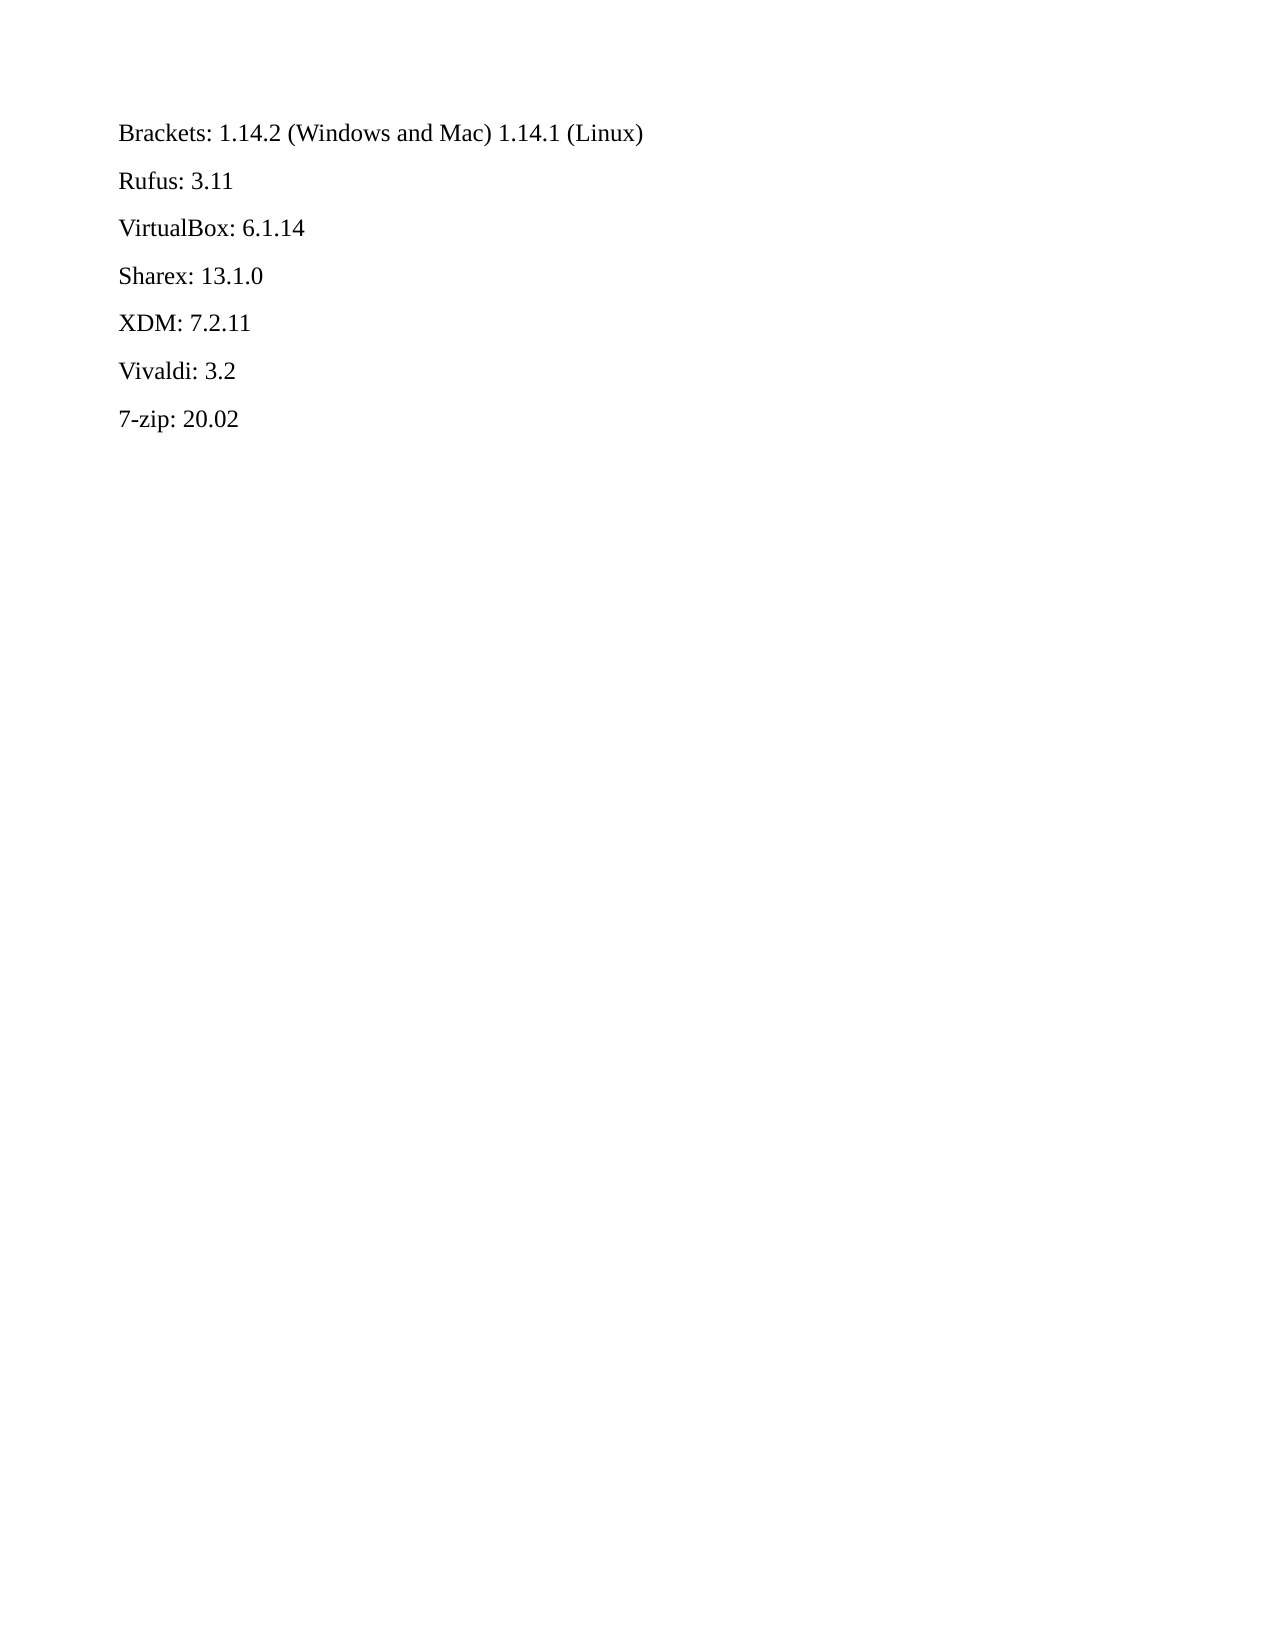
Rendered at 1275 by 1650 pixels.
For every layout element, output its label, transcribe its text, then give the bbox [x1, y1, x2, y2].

text VirtualBox: 6.1.14 [118, 213, 1157, 242]
text Sharex: 13.1.0 [118, 261, 1157, 290]
text Brackets: 1.14.2 (Windows and Mac) 1.14.1 (Linux) [118, 118, 1157, 147]
text Vivaldi: 3.2 [118, 356, 1157, 385]
text XDM: 7.2.11 [118, 308, 1157, 337]
text 7-zip: 20.02 [118, 404, 1157, 432]
text Rufus: 3.11 [118, 166, 1157, 194]
